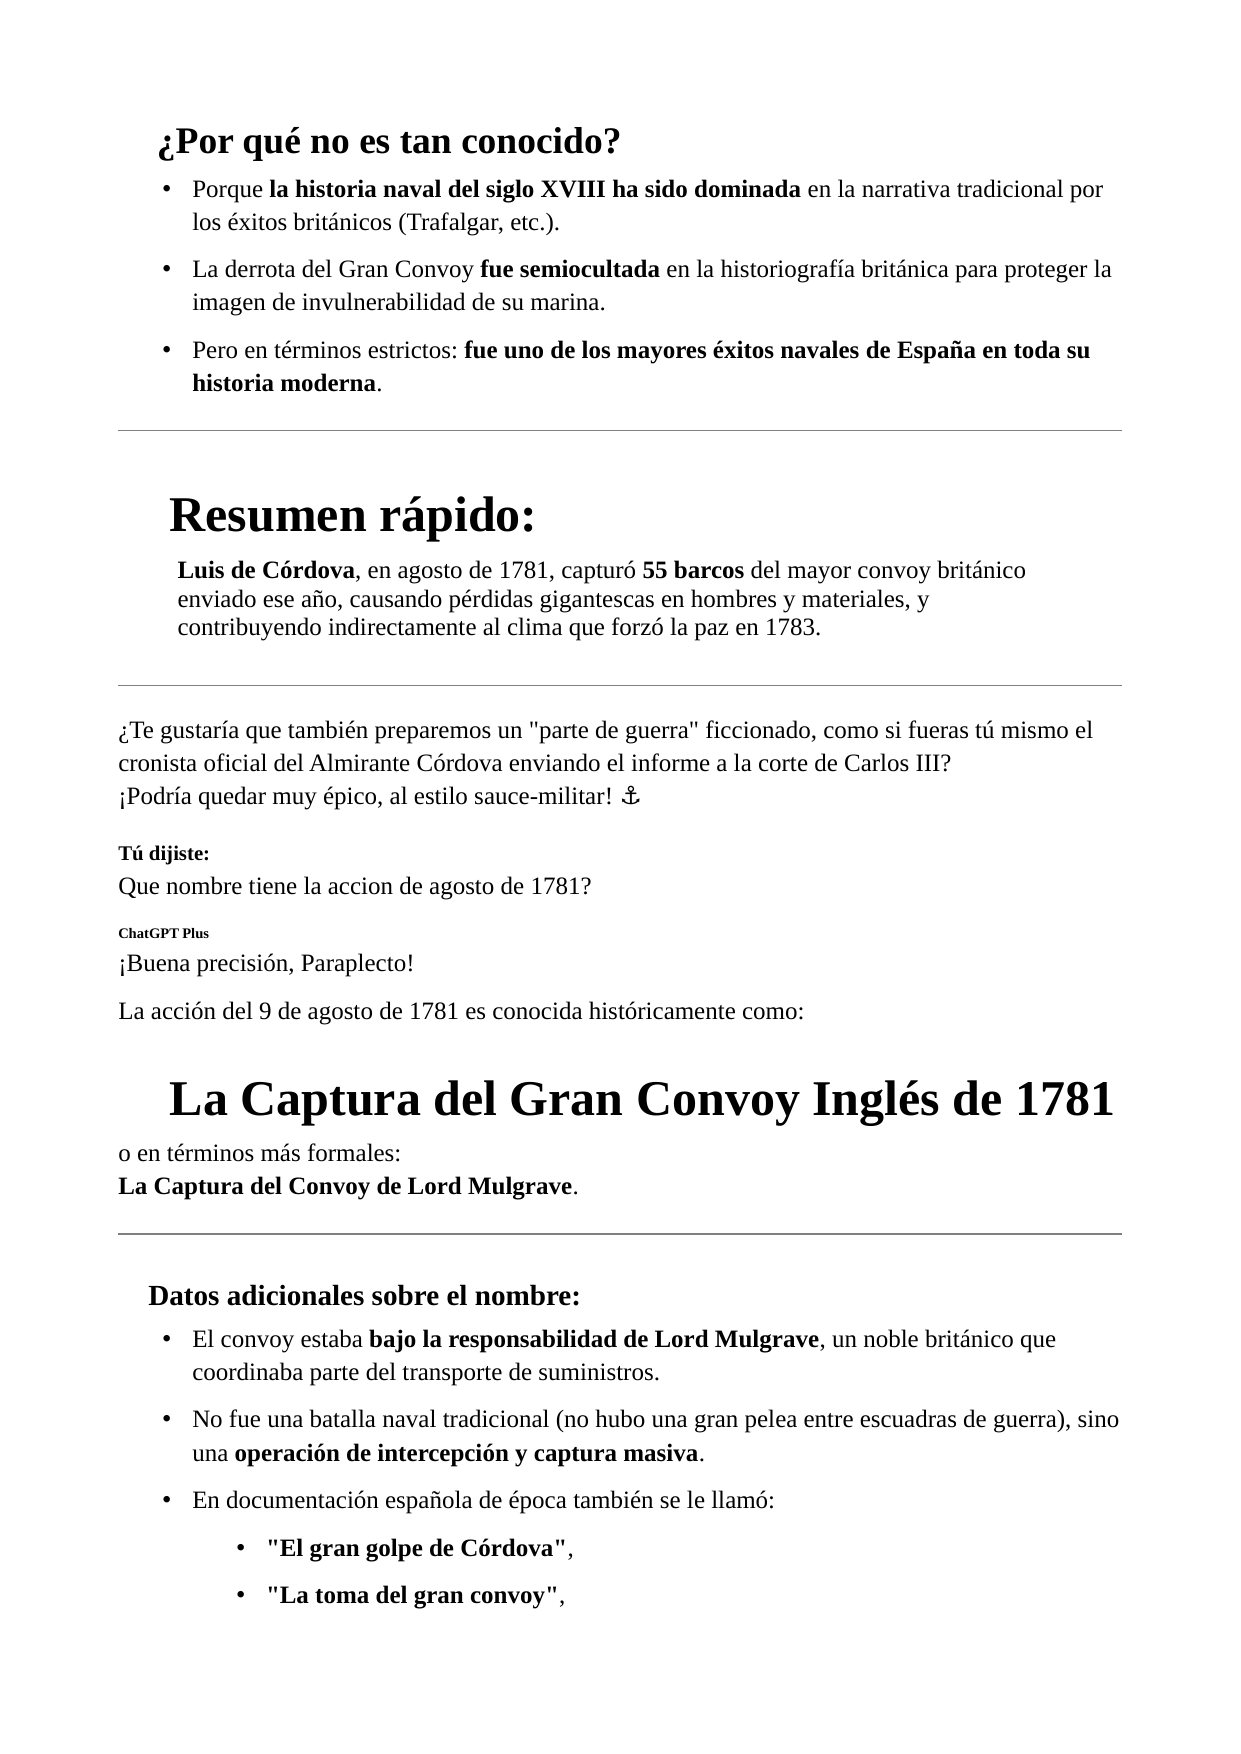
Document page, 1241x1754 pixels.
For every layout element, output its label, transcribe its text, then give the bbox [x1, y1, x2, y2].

subtitle 📜 La Captura del Gran Convoy Inglés de 1781 [118, 1068, 1122, 1126]
list Porque la historia naval del siglo XVIII ha sido dominada en la narrativa tradicional por los éxitos británicos (Trafalgar, etc.). [162, 174, 1122, 236]
text o en términos más formales: La Captura del Convoy de Lord Mulgrave. [118, 1138, 1122, 1200]
text La acción del 9 de agosto de 1781 es conocida históricamente como: [118, 996, 1122, 1024]
subtitle Tú dijiste: [118, 841, 1122, 865]
text Luis de Córdova, en agosto de 1781, capturó 55 barcos del mayor convoy británico enviado ese año, causando pérdidas gigantescas en hombres y materiales, y contribuyendo indirectamente al clima que forzó la paz en 1783. [177, 555, 1063, 641]
text ¡Buena precisión, Paraplecto! 🎯 [118, 948, 1122, 977]
subtitle ChatGPT Plus [118, 925, 1122, 942]
list En documentación española de época también se le llamó: [162, 1485, 1122, 1514]
list La derrota del Gran Convoy fue semiocultada en la historiografía británica para proteger la imagen de invulnerabilidad de su marina. [162, 254, 1122, 316]
list No fue una batalla naval tradicional (no hubo una gran pelea entre escuadras de guerra), sino una operación de intercepción y captura masiva. [162, 1404, 1122, 1466]
list El convoy estaba bajo la responsabilidad de Lord Mulgrave, un noble británico que coordinaba parte del transporte de suministros. [162, 1324, 1122, 1386]
subtitle 🧠 Datos adicionales sobre el nombre: [118, 1278, 1122, 1311]
subtitle 🏅 ¿Por qué no es tan conocido? [118, 118, 1122, 161]
list "El gran golpe de Córdova", [236, 1533, 1122, 1562]
list "La toma del gran convoy", [236, 1580, 1122, 1609]
list Pero en términos estrictos: fue uno de los mayores éxitos navales de España en toda su historia moderna. [162, 335, 1122, 397]
text ¿Te gustaría que también preparemos un "parte de guerra" ficcionado, como si fueras tú mismo el cronista oficial del Almirante Córdova enviando el informe a la corte de Carlos III? ¡Podría quedar muy épico, al estilo sauce-militar! 🌿⚓📜 [118, 715, 1122, 810]
text Que nombre tiene la accion de agosto de 1781? [118, 871, 1122, 900]
subtitle 📜 Resumen rápido: [118, 485, 1122, 542]
